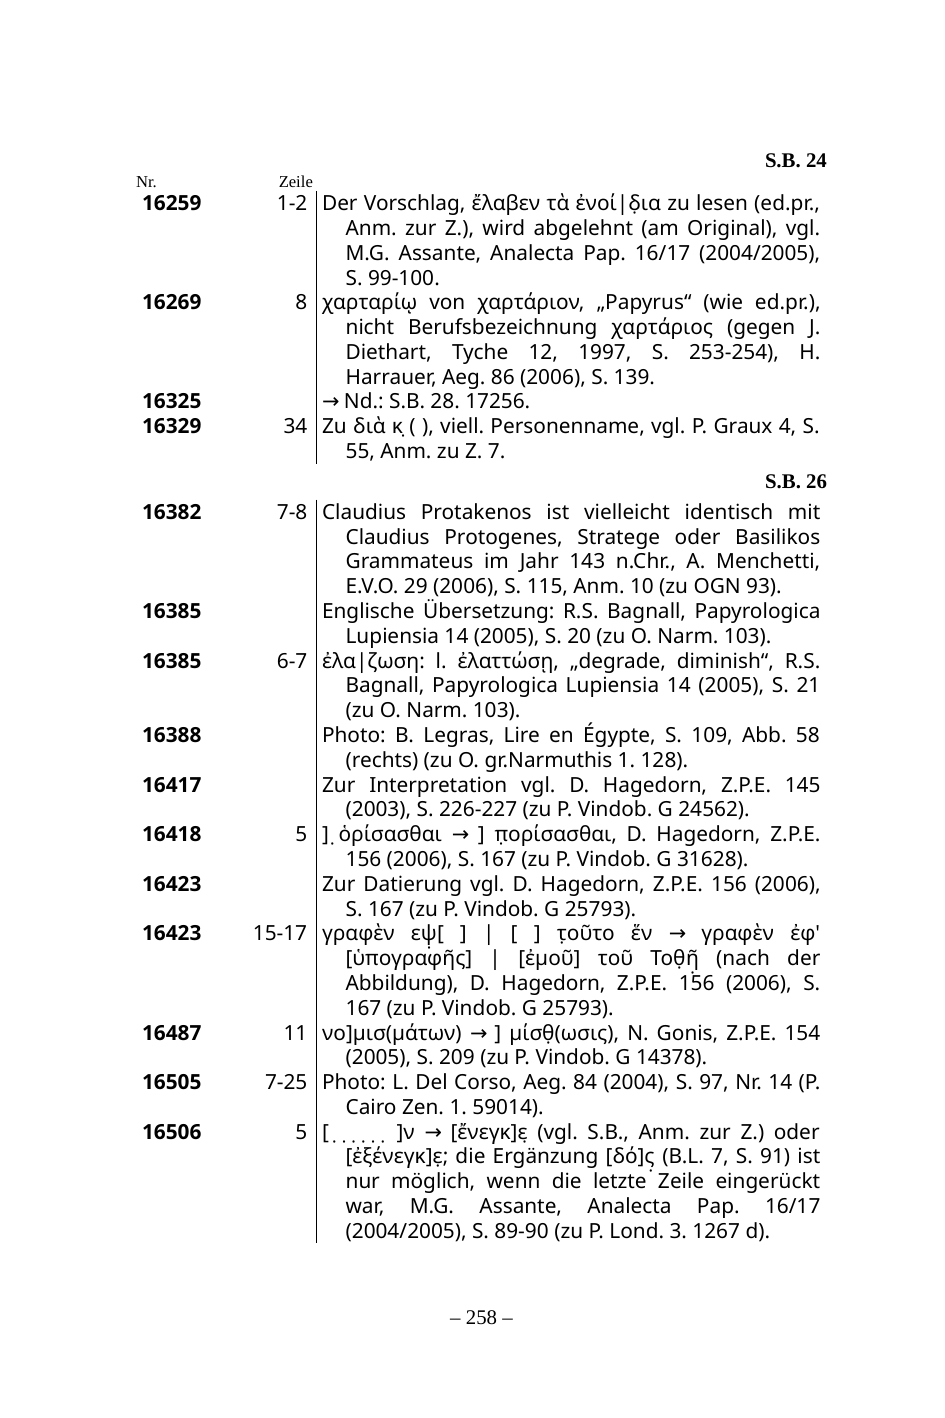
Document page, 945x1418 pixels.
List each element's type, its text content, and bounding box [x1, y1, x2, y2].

table_cell 16269 [136, 290, 224, 389]
table_cell χαρταρίῳ von χαρτάριον, „Papyrus“ (wie ed.pr.), nicht Berufsbezeichnung χαρτάριος (gegen J. Diethart, Tyche 12, 1997, S. 253-254), H. Harrauer, Aeg. 86 (2006), S. 139. [317, 290, 827, 389]
table_cell 16385 [136, 599, 224, 648]
table_cell [224, 389, 316, 414]
table_cell Der Vorschlag, ἔλαβεν τὰ ἐνοί|δ̣ια zu lesen (ed.pr., Anm. zur Z.), wird abgelehnt (am Original), vgl. M.G. Assante, Analecta Pap. 16/17 (2004/2005), S. 99-100. [317, 191, 827, 290]
table_cell ἐλα|ζωση: l. ἐλαττώσῃ, „degrade, diminish“, R.S. Bagnall, Papyrologica Lupiensia 14 (2005), S. 21 (zu O. Narm. 103). [317, 648, 827, 723]
table_cell 16417 [136, 772, 224, 822]
table_cell → Nd.: S.B. 28. 17256. [317, 389, 827, 414]
table_cell γραφὲν εψ̣[ ] | [ ] τ̣οῦτο ἕν → γραφὲν ἐφ' [ὑπογραφῆς] | [ἐμοῦ] τοῦ Τοθ̣ῆ̣ (nach der Abbildung), D. Hagedorn, Z.P.E. 156 (2006), S. 167 (zu P. Vindob. G 25793). [317, 921, 827, 1020]
table_cell 5 [224, 1119, 316, 1243]
table_cell Photo: B. Legras, Lire en Égypte, S. 109, Abb. 58 (rechts) (zu O. gr.Narmuthis 1. 128). [317, 723, 827, 772]
table_cell ] ̣ὁρίσασθαι → ] π̣ορίσασθαι, D. Hagedorn, Z.P.E. 156 (2006), S. 167 (zu P. Vindob. G 31628). [317, 822, 827, 871]
table_header 7-8 [224, 500, 316, 599]
table_cell 6-7 [224, 648, 316, 723]
table_cell 16388 [136, 723, 224, 772]
table_cell 1-2 [224, 191, 316, 290]
table_cell 15-17 [224, 921, 316, 1020]
table_cell 8 [224, 290, 316, 389]
table_cell νο]μισ(μάτων) → ] μίσθ̣(ωσις), N. Gonis, Z.P.E. 154 (2005), S. 209 (zu P. Vindob. G 14378). [317, 1020, 827, 1070]
table_cell [224, 599, 316, 648]
table_cell 7-25 [224, 1070, 316, 1119]
table_header Claudius Protakenos ist vielleicht identisch mit Claudius Protogenes, Stratege oder Basilikos Grammateus im Jahr 143 n.Chr., A. Menchetti, E.V.O. 29 (2006), S. 115, Anm. 10 (zu OGN 93). [317, 500, 827, 599]
table_cell 16423 [136, 871, 224, 921]
table_cell Englische Übersetzung: R.S. Bagnall, Papyrologica Lupiensia 14 (2005), S. 20 (zu O. Narm. 103). [317, 599, 827, 648]
table_cell 34 [224, 414, 316, 463]
table_cell 16505 [136, 1070, 224, 1119]
table_cell [224, 723, 316, 772]
table_cell 11 [224, 1020, 316, 1070]
table_cell 5 [224, 822, 316, 871]
table_cell Zu διὰ κ ̣( ), viell. Personenname, vgl. P. Graux 4, S. 55, Anm. zu Z. 7. [317, 414, 827, 463]
table_header 16382 [136, 500, 224, 599]
table_cell 16325 [136, 389, 224, 414]
table_cell [224, 871, 316, 921]
table_cell [ ̣ ̣ ̣ ̣ ̣ ̣ ]ν → [ἔνεγκ]ε̣ (vgl. S.B., Anm. zur Z.) oder [ἐξένεγκ]ε̣; die Ergänzung [δό]ς̣ (B.L. 7, S. 91) ist nur möglich, wenn die letzte Zeile eingerückt war, M.G. Assante, Analecta Pap. 16/17 (2004/2005), S. 89-90 (zu P. Lond. 3. 1267 d). [317, 1119, 827, 1243]
subtitle S.B. 26 [136, 469, 827, 493]
table_cell Zur Datierung vgl. D. Hagedorn, Z.P.E. 156 (2006), S. 167 (zu P. Vindob. G 25793). [317, 871, 827, 921]
table_cell 16423 [136, 921, 224, 1020]
table_cell 16418 [136, 822, 224, 871]
table_cell 16487 [136, 1020, 224, 1070]
table_cell 16385 [136, 648, 224, 723]
table_cell [224, 772, 316, 822]
table_cell Photo: L. Del Corso, Aeg. 84 (2004), S. 97, Nr. 14 (P. Cairo Zen. 1. 59014). [317, 1070, 827, 1119]
table_cell 16259 [136, 191, 224, 290]
table_cell 16506 [136, 1119, 224, 1243]
table_cell 16329 [136, 414, 224, 463]
table_cell Zur Interpretation vgl. D. Hagedorn, Z.P.E. 145 (2003), S. 226-227 (zu P. Vindob. G 24562). [317, 772, 827, 822]
